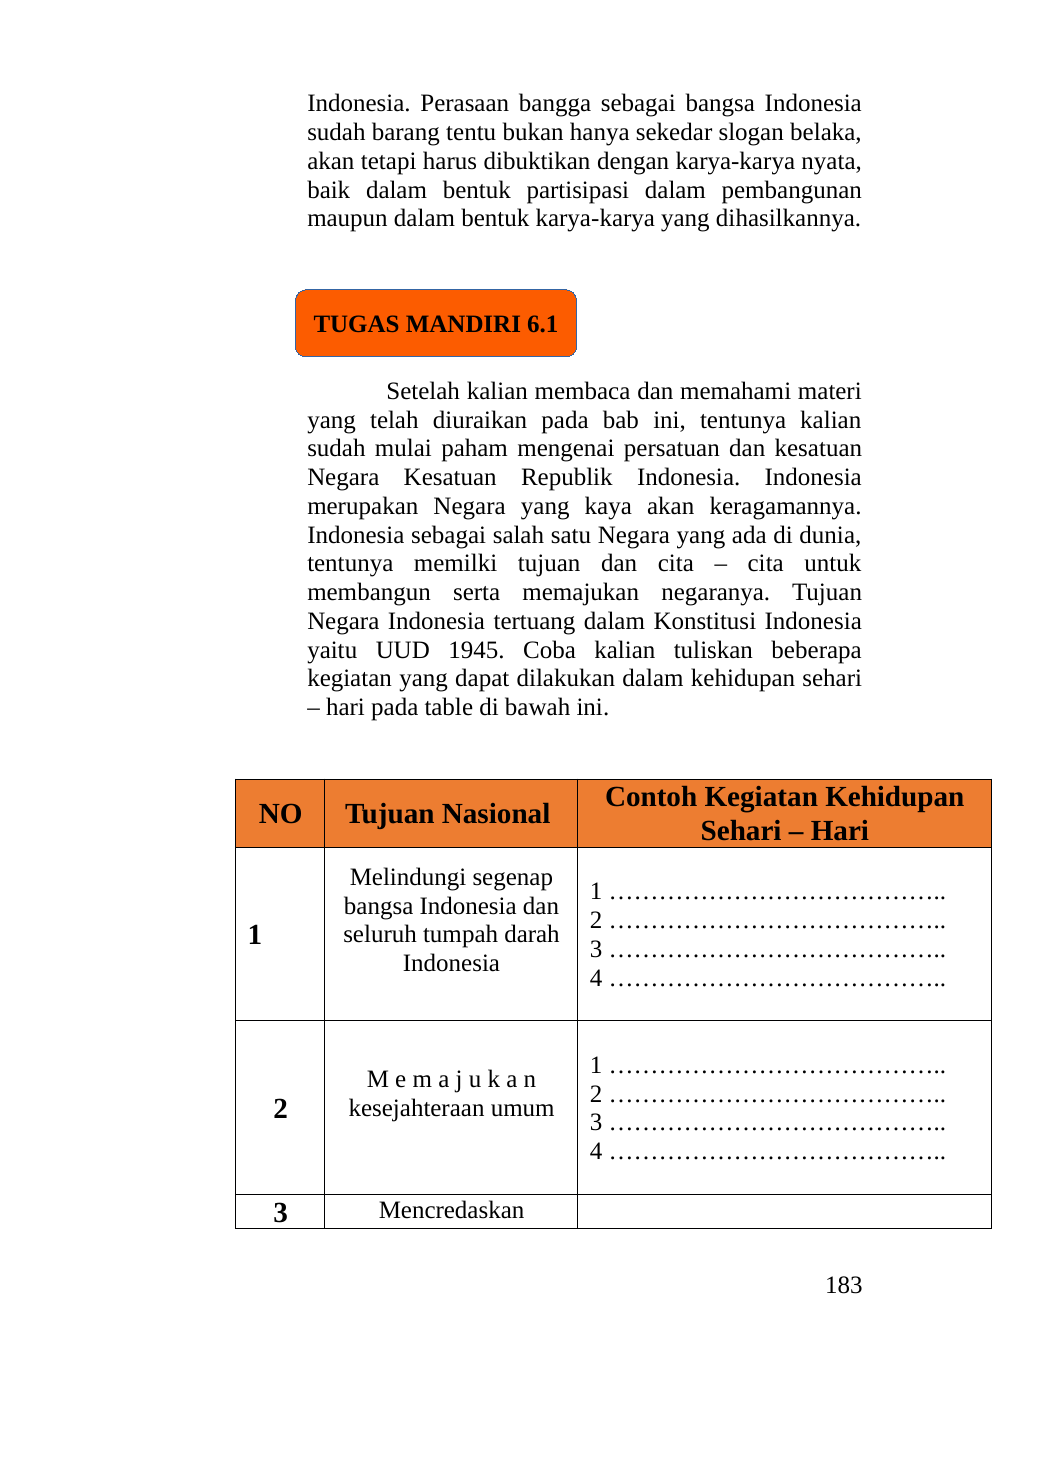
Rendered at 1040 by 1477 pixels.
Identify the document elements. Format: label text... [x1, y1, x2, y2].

table_header Contoh Kegiatan Kehidupan Sehari – Hari [578, 780, 991, 847]
table_cell 1 ………………………………….. 2 ………………………………….. 3 ………………………………….. 4 ………………………………….. [578, 1021, 991, 1194]
table_cell [578, 1195, 991, 1228]
table_header Tujuan Nasional [325, 780, 577, 847]
table_cell Mencredaskan [325, 1195, 577, 1228]
table_header NO [236, 780, 324, 847]
text Setelah kalian membaca dan memahami materi yang telah diuraikan pada bab ini, tentunya kalian sudah mulai paham mengenai persatuan dan kesatuan Negara Kesatuan Republik Indonesia. Indonesia merupakan Negara yang kaya akan keragamannya. Indonesia sebagai salah satu Negara yang ada di dunia, tentunya memilki tujuan dan cita – cita untuk membangun serta memajukan negaranya. Tujuan Negara Indonesia tertuang dalam Konstitusi Indonesia yaitu UUD 1945. Coba kalian tuliskan beberapa kegiatan yang dapat dilakukan dalam kehidupan sehari – hari pada table di bawah ini. [307, 376, 862, 721]
table_cell 1 [236, 848, 324, 1020]
table_cell 2 [236, 1021, 324, 1194]
table_cell 1 ………………………………….. 2 ………………………………….. 3 ………………………………….. 4 ………………………………….. [578, 848, 991, 1020]
table_cell 3 [236, 1195, 324, 1228]
text Indonesia. Perasaan bangga sebagai bangsa Indonesia sudah barang tentu bukan hanya sekedar slogan belaka, akan tetapi harus dibuktikan dengan karya-karya nyata, baik dalam bentuk partisipasi dalam pembangunan maupun dalam bentuk karya-karya yang dihasilkannya. [307, 88, 862, 232]
table_cell Melindungi segenap bangsa Indonesia dan seluruh tumpah darah Indonesia [325, 848, 577, 1020]
table_cell M e m a j u k a n kesejahteraan umum [325, 1021, 577, 1194]
